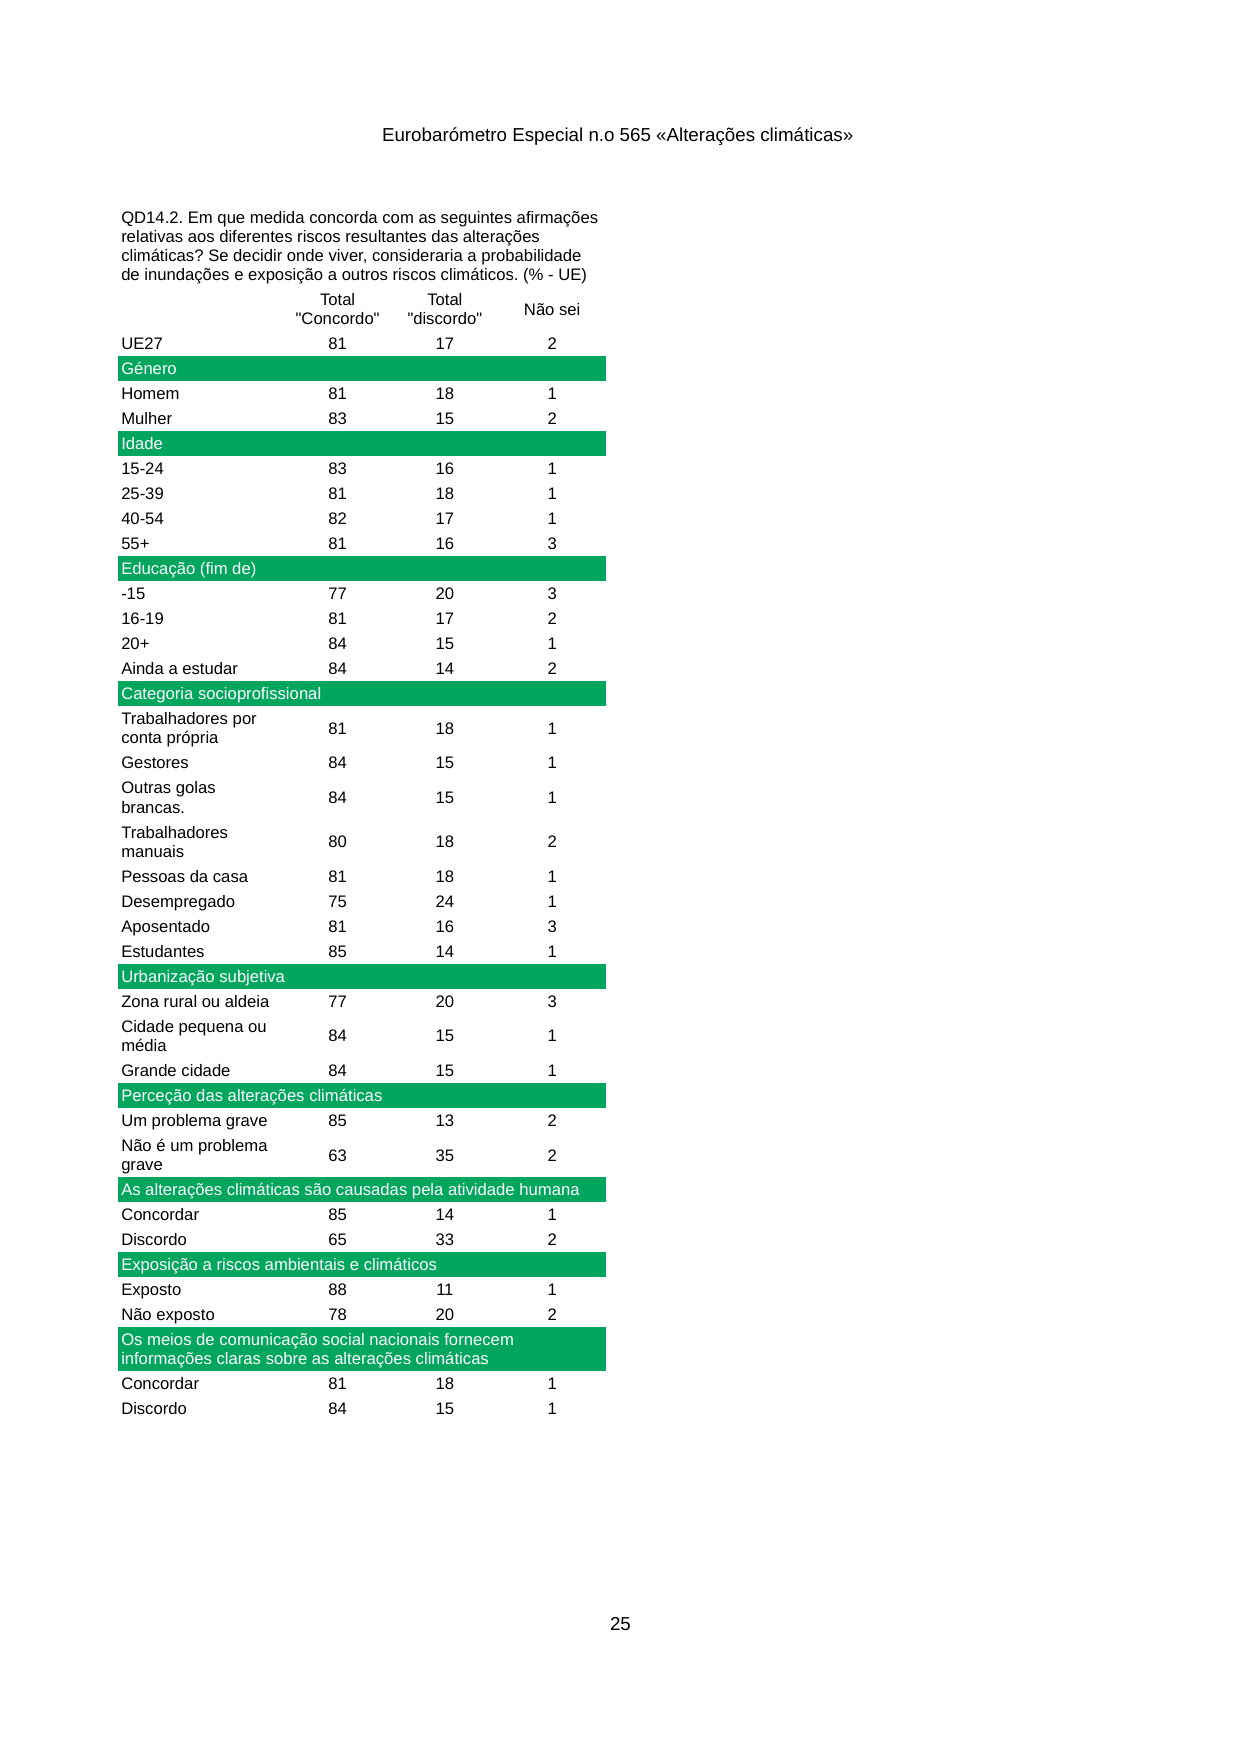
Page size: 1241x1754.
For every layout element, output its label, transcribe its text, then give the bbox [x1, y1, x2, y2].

table_cell 1 [498, 1014, 606, 1058]
table_cell Total "Concordo" [284, 287, 391, 331]
table_cell Cidade pequena ou média [118, 1014, 284, 1058]
table_cell Não é um problema grave [118, 1133, 284, 1177]
table_cell Trabalhadores manuais [118, 820, 284, 864]
table_cell 35 [391, 1133, 498, 1177]
table_cell 77 [284, 581, 391, 606]
table_cell 1 [498, 1058, 606, 1083]
table_cell [118, 287, 284, 331]
table_cell 84 [284, 1396, 391, 1421]
table_cell 1 [498, 506, 606, 531]
table_cell 78 [284, 1302, 391, 1327]
table_cell Pessoas da casa [118, 864, 284, 889]
table_cell 75 [284, 889, 391, 914]
table_cell 1 [498, 1202, 606, 1227]
table_cell 18 [391, 820, 498, 864]
table_cell 15 [391, 750, 498, 775]
table_cell 81 [284, 914, 391, 939]
table_cell 24 [391, 889, 498, 914]
table_cell As alterações climáticas são causadas pela atividade humana [118, 1177, 606, 1202]
table_cell 17 [391, 506, 498, 531]
table_cell 88 [284, 1277, 391, 1302]
table_cell 11 [391, 1277, 498, 1302]
table_cell 81 [284, 606, 391, 631]
table_cell 3 [498, 531, 606, 556]
table_cell Educação (fim de) [118, 556, 606, 581]
table_cell 1 [498, 1277, 606, 1302]
table_cell 77 [284, 989, 391, 1014]
table_cell 1 [498, 939, 606, 964]
table_cell 2 [498, 820, 606, 864]
table_cell 1 [498, 864, 606, 889]
table_cell 15 [391, 406, 498, 431]
table_cell Categoria socioprofissional [118, 681, 606, 706]
table_cell 1 [498, 750, 606, 775]
table_cell Trabalhadores por conta própria [118, 706, 284, 750]
table_cell 1 [498, 381, 606, 406]
table_cell 2 [498, 406, 606, 431]
table_cell Concordar [118, 1202, 284, 1227]
table_cell 18 [391, 706, 498, 750]
table_cell 81 [284, 864, 391, 889]
table_cell 14 [391, 656, 498, 681]
table_cell 1 [498, 1396, 606, 1421]
table_cell 1 [498, 456, 606, 481]
table_cell Outras golas brancas. [118, 775, 284, 819]
table_cell 1 [498, 631, 606, 656]
table_cell 81 [284, 531, 391, 556]
table_cell 1 [498, 706, 606, 750]
table_cell 83 [284, 456, 391, 481]
table_cell 18 [391, 1371, 498, 1396]
table_cell 55+ [118, 531, 284, 556]
table_cell Discordo [118, 1227, 284, 1252]
table_cell 20+ [118, 631, 284, 656]
table_cell 84 [284, 656, 391, 681]
table_cell 82 [284, 506, 391, 531]
table_cell 84 [284, 631, 391, 656]
table_cell UE27 [118, 331, 284, 356]
table_cell 3 [498, 914, 606, 939]
table_cell Total "discordo" [391, 287, 498, 331]
table_cell 18 [391, 381, 498, 406]
table_cell Não exposto [118, 1302, 284, 1327]
table_cell Um problema grave [118, 1108, 284, 1133]
table_cell 63 [284, 1133, 391, 1177]
table_cell 33 [391, 1227, 498, 1252]
table_cell 16-19 [118, 606, 284, 631]
table_cell 2 [498, 331, 606, 356]
table_cell 2 [498, 656, 606, 681]
table_cell 15 [391, 1014, 498, 1058]
table_cell 1 [498, 1371, 606, 1396]
table_cell 15-24 [118, 456, 284, 481]
table_cell 2 [498, 1133, 606, 1177]
table_cell 3 [498, 989, 606, 1014]
table_cell 81 [284, 481, 391, 506]
table_cell 81 [284, 381, 391, 406]
table_cell Zona rural ou aldeia [118, 989, 284, 1014]
table_cell Ainda a estudar [118, 656, 284, 681]
table_cell 17 [391, 606, 498, 631]
table_cell 2 [498, 1302, 606, 1327]
table_cell 20 [391, 1302, 498, 1327]
table_cell 18 [391, 864, 498, 889]
table_cell 17 [391, 331, 498, 356]
table_cell 2 [498, 1227, 606, 1252]
table_cell 1 [498, 775, 606, 819]
table_cell 84 [284, 1014, 391, 1058]
table_cell 16 [391, 531, 498, 556]
table_cell 83 [284, 406, 391, 431]
table_cell 15 [391, 775, 498, 819]
table_cell 80 [284, 820, 391, 864]
table_cell 20 [391, 989, 498, 1014]
table_cell 1 [498, 481, 606, 506]
table_cell 15 [391, 631, 498, 656]
table_cell Género [118, 356, 606, 381]
table_cell Estudantes [118, 939, 284, 964]
table_cell 65 [284, 1227, 391, 1252]
table_cell Grande cidade [118, 1058, 284, 1083]
table_cell Não sei [498, 287, 606, 331]
table_cell 13 [391, 1108, 498, 1133]
table_cell 40-54 [118, 506, 284, 531]
table_cell 15 [391, 1396, 498, 1421]
table_cell Concordar [118, 1371, 284, 1396]
table_header QD14.2. Em que medida concorda com as seguintes afirmações relativas aos diferentes riscos resultantes das alterações climáticas? Se decidir onde viver, consideraria a probabilidade de inundações e exposição a outros riscos climáticos. (% - UE) [118, 205, 606, 287]
table_cell Aposentado [118, 914, 284, 939]
table_cell 14 [391, 1202, 498, 1227]
table_cell 16 [391, 914, 498, 939]
table_cell 81 [284, 331, 391, 356]
table_cell 2 [498, 1108, 606, 1133]
table_cell Exposição a riscos ambientais e climáticos [118, 1252, 606, 1277]
table_cell 85 [284, 939, 391, 964]
table_cell 18 [391, 481, 498, 506]
table_cell -15 [118, 581, 284, 606]
table_cell Homem [118, 381, 284, 406]
table_cell Idade [118, 431, 606, 456]
table_cell 85 [284, 1108, 391, 1133]
table_cell 84 [284, 750, 391, 775]
table_cell 16 [391, 456, 498, 481]
table_cell Urbanização subjetiva [118, 964, 606, 989]
table_cell 1 [498, 889, 606, 914]
table_cell Gestores [118, 750, 284, 775]
table_cell 14 [391, 939, 498, 964]
table_cell 15 [391, 1058, 498, 1083]
table_cell 3 [498, 581, 606, 606]
table_cell 25-39 [118, 481, 284, 506]
table_cell 81 [284, 1371, 391, 1396]
table_cell 81 [284, 706, 391, 750]
table_cell Os meios de comunicação social nacionais fornecem informações claras sobre as alterações climáticas [118, 1327, 606, 1371]
table_cell 2 [498, 606, 606, 631]
table_cell Desempregado [118, 889, 284, 914]
table_cell Perceção das alterações climáticas [118, 1083, 606, 1108]
table_cell 85 [284, 1202, 391, 1227]
table_cell Exposto [118, 1277, 284, 1302]
table_cell 20 [391, 581, 498, 606]
table_cell Mulher [118, 406, 284, 431]
table_cell Discordo [118, 1396, 284, 1421]
table_cell 84 [284, 1058, 391, 1083]
table_cell 84 [284, 775, 391, 819]
